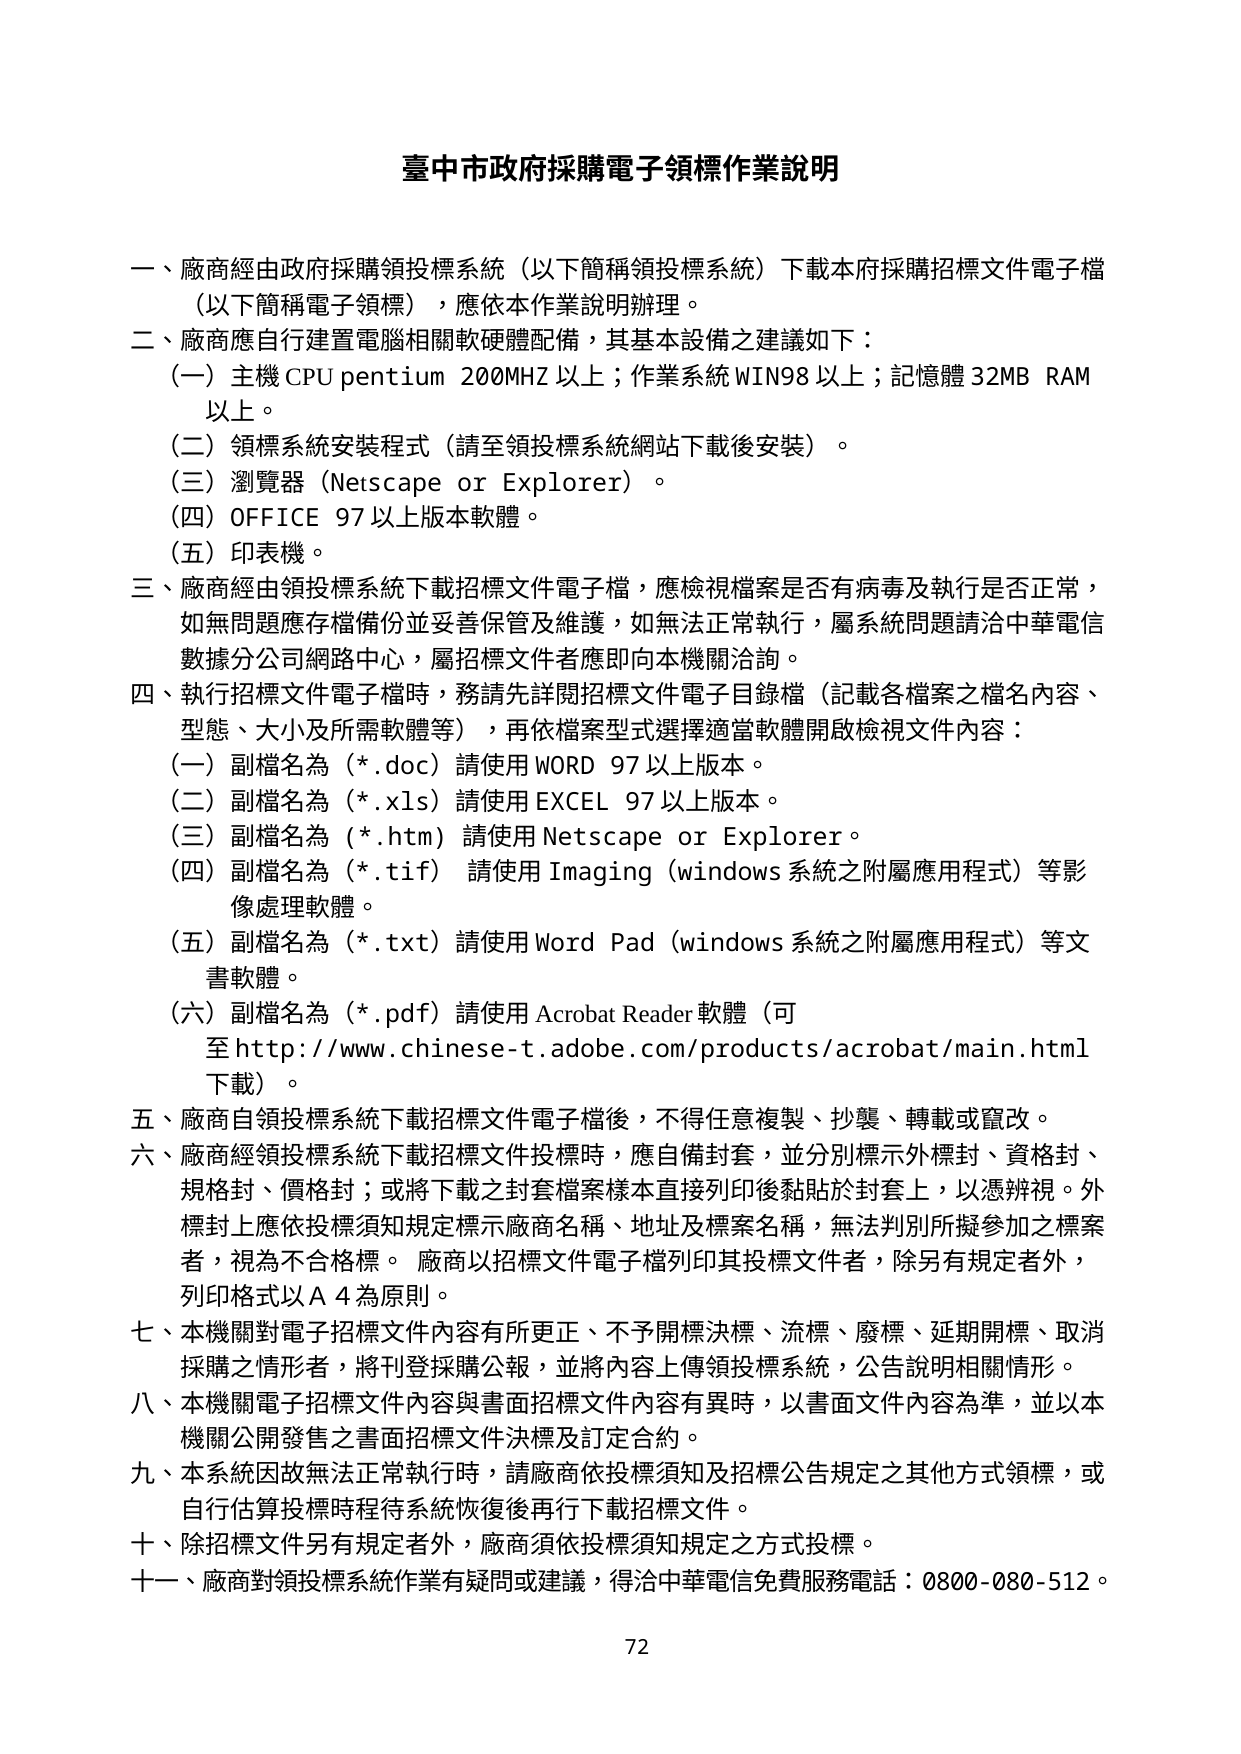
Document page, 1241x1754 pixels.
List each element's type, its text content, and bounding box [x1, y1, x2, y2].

text （六）副檔名為（*.pdf）請使用Acrobat Reader軟體（可至http://www.chinese-t.adobe.com/products/acrobat/main.html下載）。 [155, 994, 1110, 1100]
text （四）副檔名為（*.tif） 請使用Imaging（windows系統之附屬應用程式）等影像處理軟體。 [155, 852, 1110, 923]
text 十、除招標文件另有規定者外，廠商須依投標須知規定之方式投標。 [130, 1525, 1110, 1561]
text 九、本系統因故無法正常執行時，請廠商依投標須知及招標公告規定之其他方式領標，或自行估算投標時程待系統恢復後再行下載招標文件。 [130, 1454, 1110, 1525]
text （二）副檔名為（*.xls）請使用EXCEL 97以上版本。 [155, 782, 1110, 817]
text （五）副檔名為（*.txt）請使用Word Pad（windows系統之附屬應用程式）等文書軟體。 [155, 923, 1110, 994]
text 八、本機關電子招標文件內容與書面招標文件內容有異時，以書面文件內容為準，並以本機關公開發售之書面招標文件決標及訂定合約。 [130, 1384, 1110, 1454]
text 十一、廠商對領投標系統作業有疑問或建議，得洽中華電信免費服務電話：0800-080-512。 [130, 1561, 1125, 1598]
text 臺中市政府採購電子領標作業說明 [130, 125, 1110, 188]
text 六、廠商經領投標系統下載招標文件投標時，應自備封套，並分別標示外標封、資格封、規格封、價格封；或將下載之封套檔案樣本直接列印後黏貼於封套上，以憑辨視。外標封上應依投標須知規定標示廠商名稱、地址及標案名稱，無法判別所擬參加之標案者，視為不合格標。 廠商以招標文件電子檔列印其投標文件者，除另有規定者外，列印格式以Ａ４為原則。 [130, 1136, 1110, 1313]
text 三、廠商經由領投標系統下載招標文件電子檔，應檢視檔案是否有病毒及執行是否正常，如無問題應存檔備份並妥善保管及維護，如無法正常執行，屬系統問題請洽中華電信數據分公司網路中心，屬招標文件者應即向本機關洽詢。 [130, 569, 1110, 675]
text （四）OFFICE 97以上版本軟體。 [155, 498, 1110, 534]
text （二）領標系統安裝程式（請至領投標系統網站下載後安裝）。 [155, 427, 1110, 463]
text （一）主機CPU pentium 200MHZ以上；作業系統WIN98以上；記憶體32MB RAM以上。 [155, 357, 1110, 427]
text （三）瀏覽器（Netscape or Explorer）。 [155, 463, 1110, 498]
text 五、廠商自領投標系統下載招標文件電子檔後，不得任意複製、抄襲、轉載或竄改。 [130, 1100, 1110, 1136]
text 七、本機關對電子招標文件內容有所更正、不予開標決標、流標、廢標、延期開標、取消採購之情形者，將刊登採購公報，並將內容上傳領投標系統，公告說明相關情形。 [130, 1313, 1110, 1384]
text 二、廠商應自行建置電腦相關軟硬體配備，其基本設備之建議如下： [130, 321, 1110, 357]
text （五）印表機。 [155, 534, 1110, 569]
text 一、廠商經由政府採購領投標系統（以下簡稱領投標系統）下載本府採購招標文件電子檔（以下簡稱電子領標），應依本作業說明辦理。 [130, 250, 1110, 321]
text 四、執行招標文件電子檔時，務請先詳閱招標文件電子目錄檔（記載各檔案之檔名內容、型態、大小及所需軟體等），再依檔案型式選擇適當軟體開啟檢視文件內容： [130, 675, 1110, 746]
text （三）副檔名為 (*.htm) 請使用Netscape or Explorer。 [155, 817, 1110, 852]
text （一）副檔名為（*.doc）請使用WORD 97以上版本。 [155, 746, 1110, 782]
